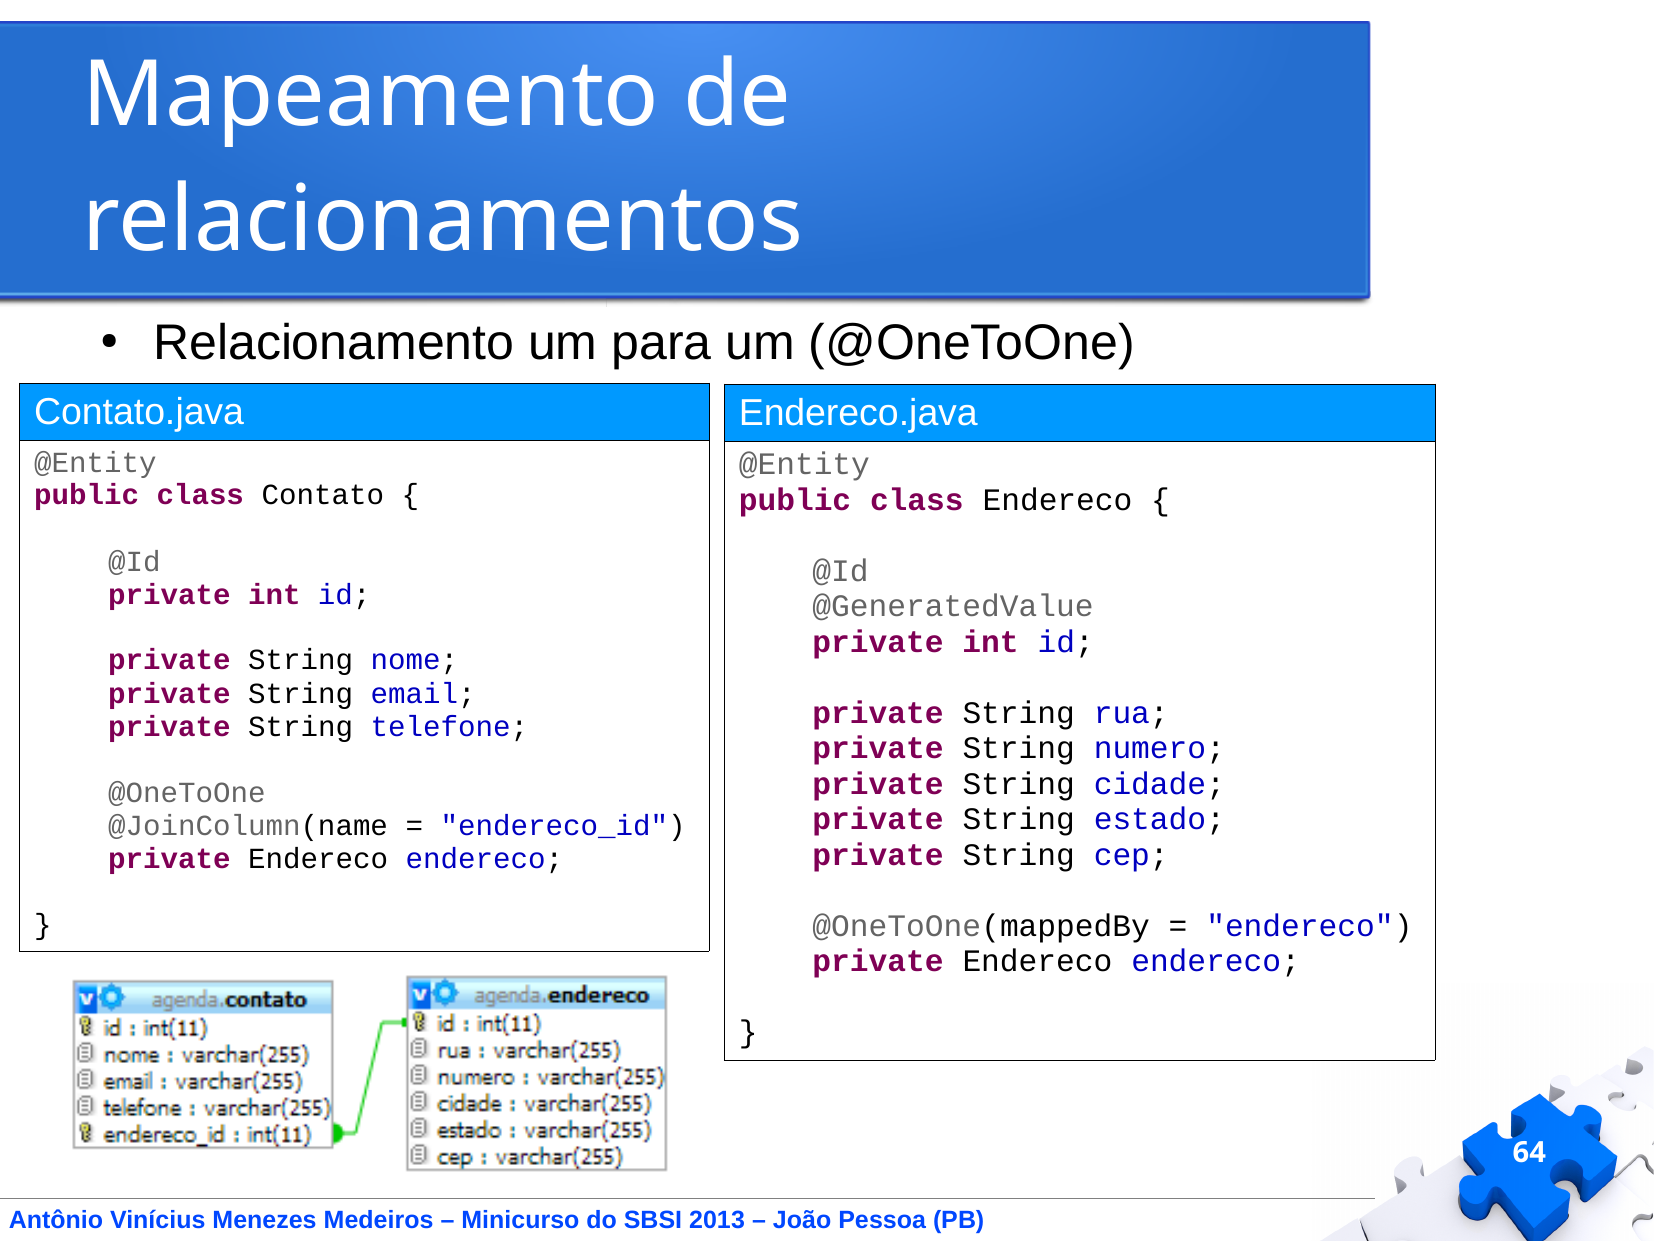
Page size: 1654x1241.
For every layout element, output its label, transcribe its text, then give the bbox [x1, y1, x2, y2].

picture [1311, 983, 1654, 1241]
picture [0, 21, 1375, 307]
table_cell @Entity public class Endereco { @Id @GeneratedValue private int id; private String rua; private String numero; private String cidade; private String estado; private String cep; @OneToOne(mappedBy = "endereco") private Endereco endereco; } [725, 442, 1435, 1060]
table_cell @Entity public class Contato { @Id private int id; private String nome; private String email; private String telefone; @OneToOne @JoinColumn(name = "endereco_id") private Endereco endereco; } [20, 441, 709, 951]
picture [69, 972, 672, 1176]
table_header Endereco.java [725, 385, 1435, 441]
list Relacionamento um para um (@OneToOne) [82, 314, 1356, 1034]
table_header Contato.java [20, 384, 709, 440]
title Mapeamento de relacionamentos [82, 49, 1323, 257]
